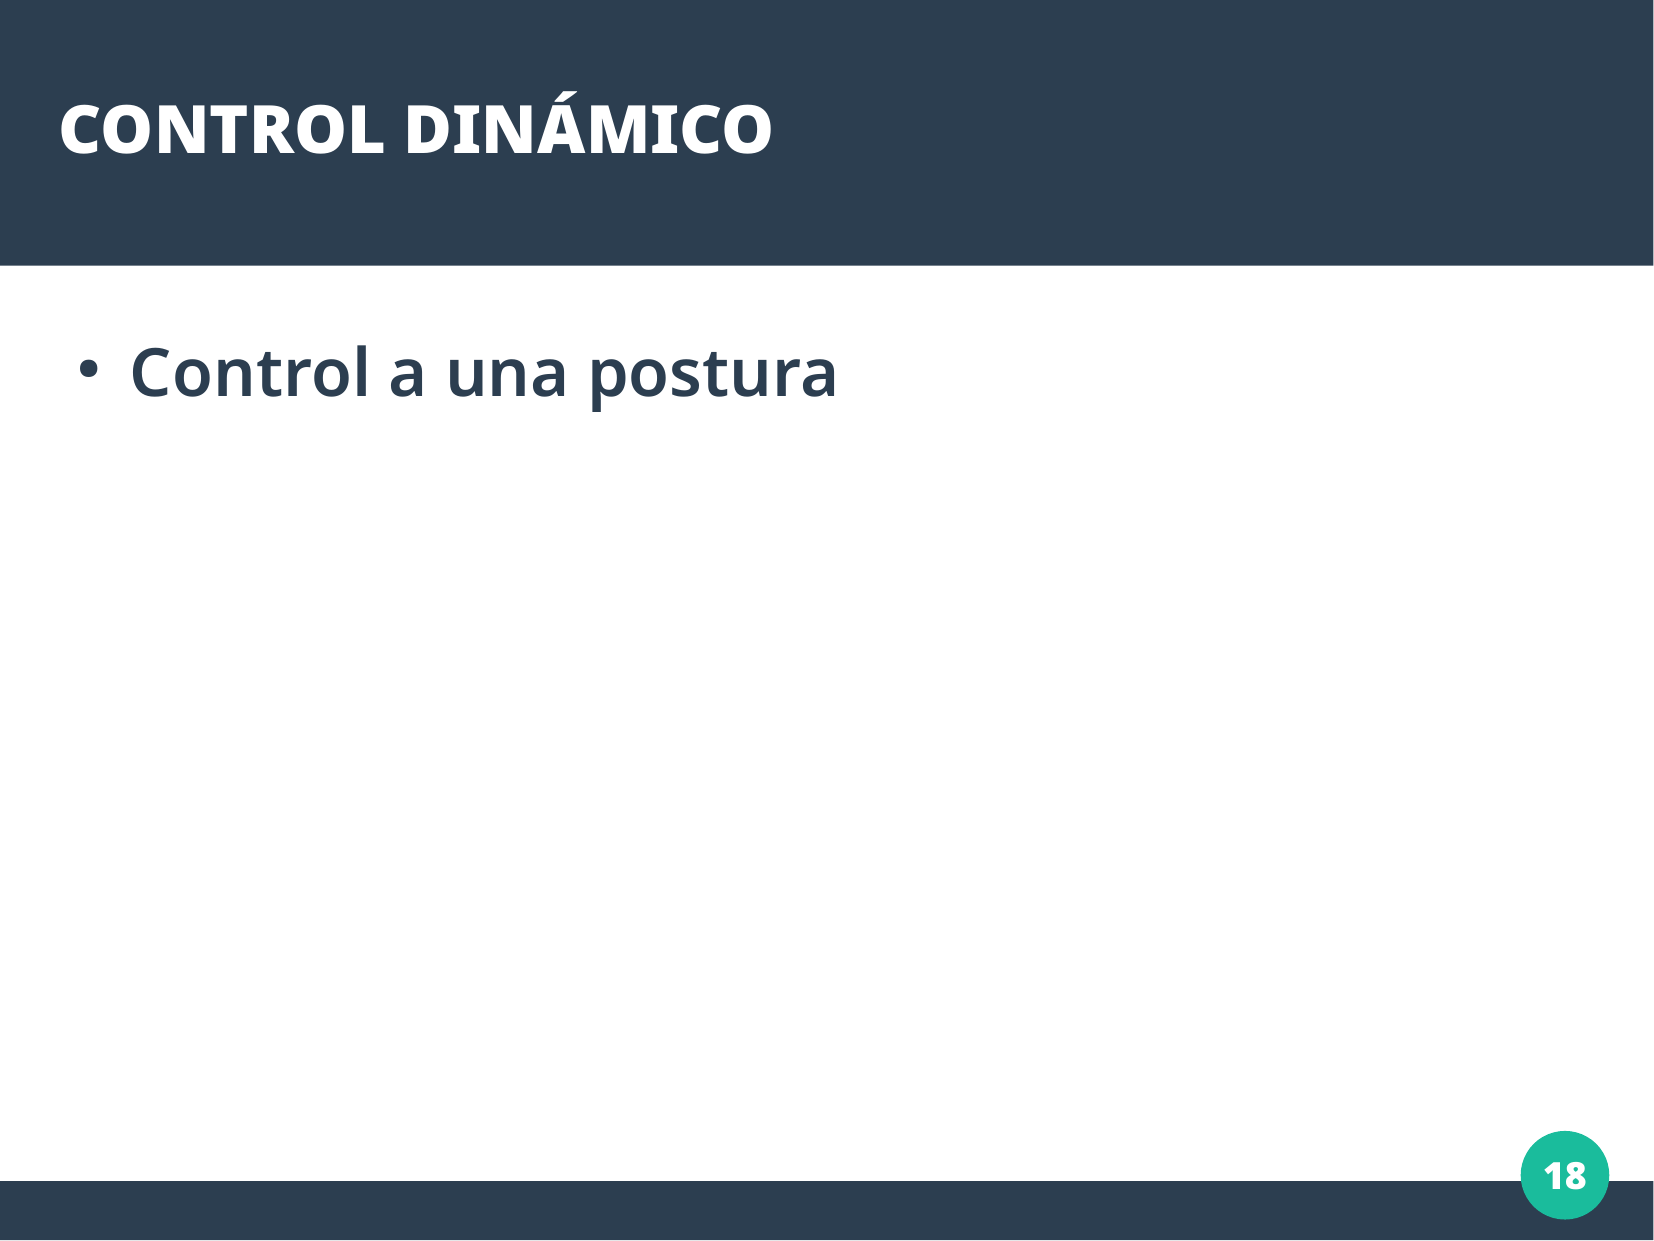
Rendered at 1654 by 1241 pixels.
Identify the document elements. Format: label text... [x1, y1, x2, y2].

title CONTROL DINÁMICO [59, 49, 1595, 207]
list Control a una postura [59, 324, 1595, 1152]
